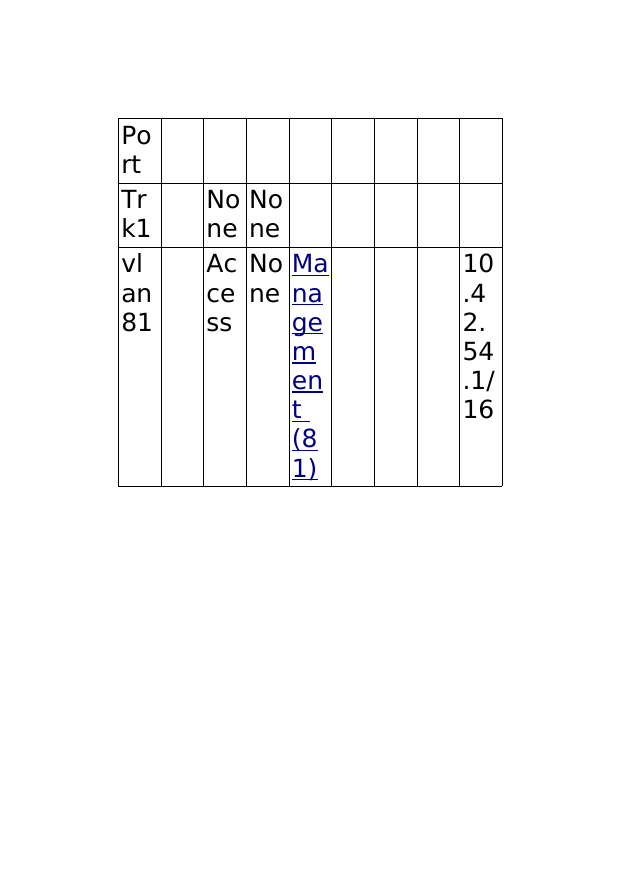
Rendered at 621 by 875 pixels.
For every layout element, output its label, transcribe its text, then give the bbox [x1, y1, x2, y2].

table_cell [418, 248, 459, 486]
table_cell 10.42.54.1/16 [460, 248, 502, 486]
table_cell [332, 184, 374, 247]
table_cell [332, 119, 374, 182]
table_cell [375, 119, 417, 182]
table_cell [418, 119, 459, 182]
table_cell [290, 184, 331, 247]
table_cell [290, 119, 331, 182]
table_cell Management (81) [290, 248, 331, 486]
table_cell [162, 184, 203, 247]
table_cell None [247, 248, 289, 486]
table_cell [332, 248, 374, 486]
table_cell [162, 119, 203, 182]
table_cell [460, 184, 502, 247]
table_cell None [247, 184, 289, 247]
table_cell None [204, 184, 246, 247]
table_cell [418, 184, 459, 247]
table_cell [204, 119, 246, 182]
table_cell vlan81 [119, 248, 161, 486]
table_cell Port [119, 119, 161, 182]
table_cell Trk1 [119, 184, 161, 247]
table_cell [375, 248, 417, 486]
table_cell [247, 119, 289, 182]
table_cell [162, 248, 203, 486]
table_cell [460, 119, 502, 182]
table_cell Access [204, 248, 246, 486]
table_cell [375, 184, 417, 247]
